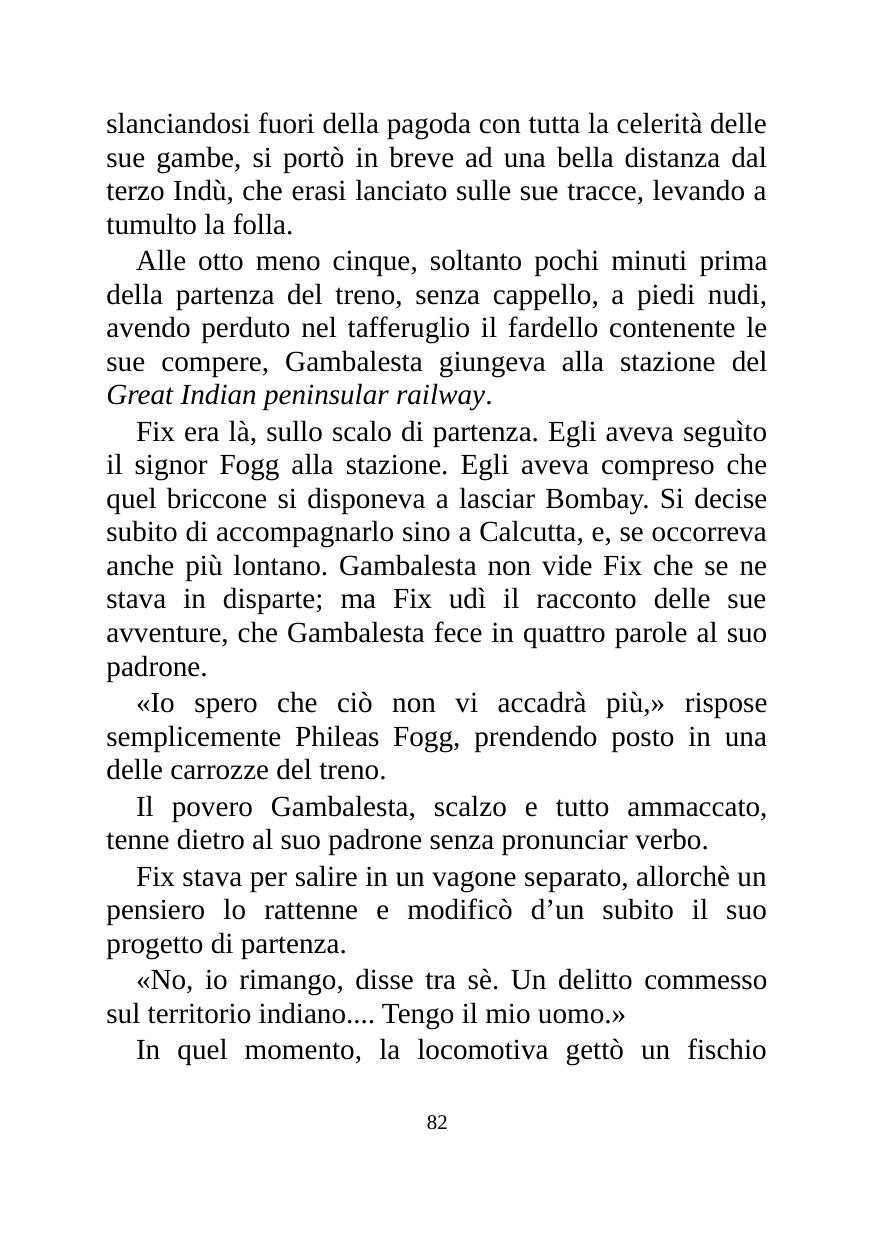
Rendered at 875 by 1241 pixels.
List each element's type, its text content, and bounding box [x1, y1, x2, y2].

text In quel momento, la locomotiva gettò un fischio [106, 1032, 768, 1066]
text Fix stava per salire in un vagone separato, allorchè un pensiero lo rattenne e modificò d’un subito il suo progetto di partenza. [106, 859, 768, 959]
text Fix era là, sullo scalo di partenza. Egli aveva seguìto il signor Fogg alla stazione. Egli aveva compreso che quel briccone si disponeva a lasciar Bombay. Si decise subito di accompagnarlo sino a Calcutta, e, se occorreva anche più lontano. Gambalesta non vide Fix che se ne stava in disparte; ma Fix udì il racconto delle sue avventure, che Gambalesta fece in quattro parole al suo padrone. [106, 414, 768, 682]
text Il povero Gambalesta, scalzo e tutto ammaccato, tenne dietro al suo padrone senza pronunciar verbo. [106, 789, 768, 856]
text «Io spero che ciò non vi accadrà più,» rispose semplicemente Phileas Fogg, prendendo posto in una delle carrozze del treno. [106, 685, 768, 786]
text Alle otto meno cinque, soltanto pochi minuti prima della partenza del treno, senza cappello, a piedi nudi, avendo perduto nel tafferuglio il fardello contenente le sue compere, Gambalesta giungeva alla stazione del Great Indian peninsular railway. [106, 243, 768, 411]
text slanciandosi fuori della pagoda con tutta la celerità delle sue gambe, si portò in breve ad una bella distanza dal terzo Indù, che erasi lanciato sulle sue tracce, levando a tumulto la folla. [106, 106, 768, 240]
text «No, io rimango, disse tra sè. Un delitto commesso sul territorio indiano.... Tengo il mio uomo.» [106, 962, 768, 1029]
